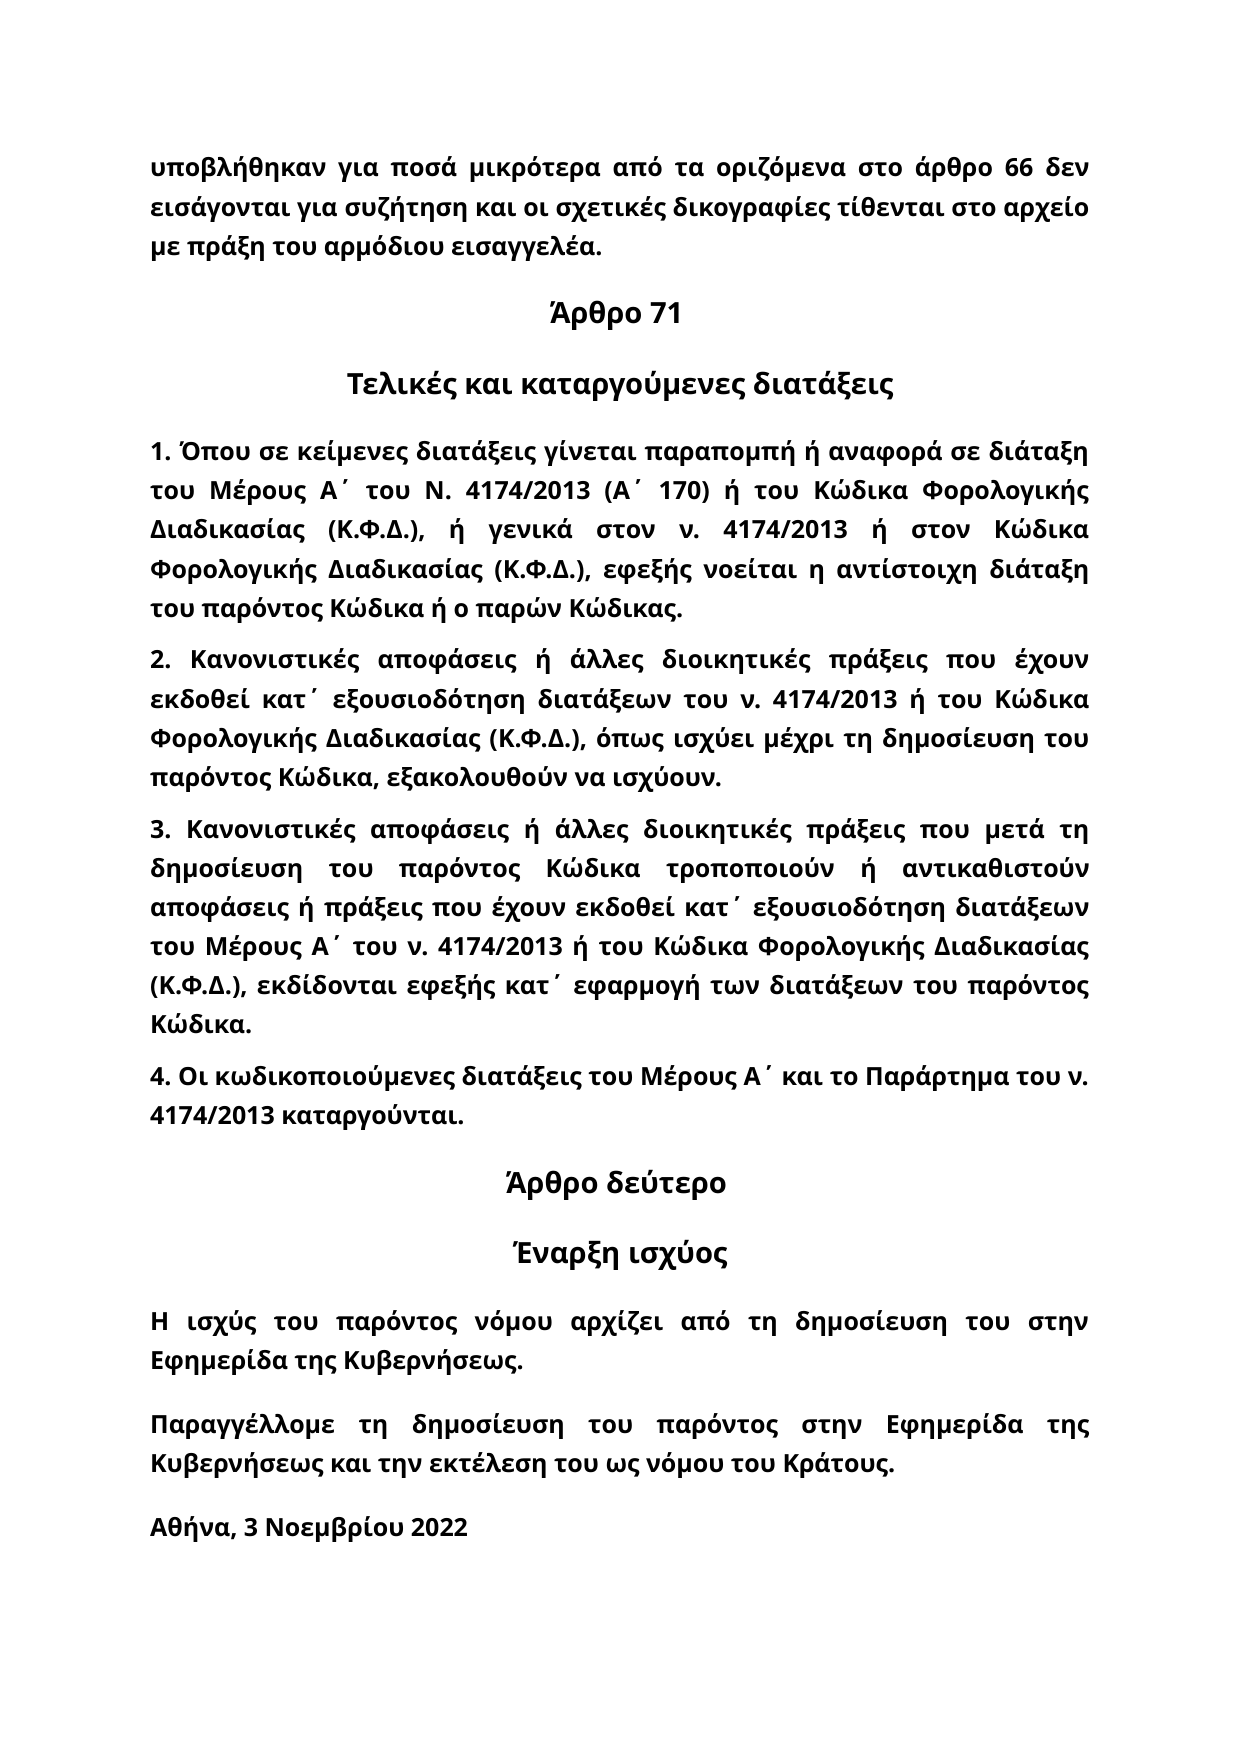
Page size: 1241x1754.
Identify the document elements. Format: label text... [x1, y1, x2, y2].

subtitle Άρθρο 71 [150, 292, 1090, 332]
text 3. Κανονιστικές αποφάσεις ή άλλες διοικητικές πράξεις που μετά τη δημοσίευση του παρόντος Κώδικα τροποποιούν ή αντικαθιστούν αποφάσεις ή πράξεις που έχουν εκδοθεί κατ΄ εξουσιοδότηση διατάξεων του Μέρους Α΄ του ν. 4174/2013 ή του Κώδικα Φορολογικής Διαδικασίας (Κ.Φ.Δ.), εκδίδονται εφεξής κατ΄ εφαρμογή των διατάξεων του παρόντος Κώδικα. [150, 811, 1090, 1041]
text 4. Οι κωδικοποιούμενες διατάξεις του Μέρους Α΄ και το Παράρτημα του ν. 4174/2013 καταργούνται. [150, 1059, 1090, 1132]
subtitle Άρθρο δεύτερο [150, 1162, 1090, 1202]
text υποβλήθηκαν για ποσά μικρότερα από τα οριζόμενα στο άρθρο 66 δεν εισάγονται για συζήτηση και οι σχετικές δικογραφίες τίθενται στο αρχείο με πράξη του αρμόδιου εισαγγελέα. [150, 150, 1090, 262]
text Παραγγέλλομε τη δημοσίευση του παρόντος στην Εφημερίδα της Κυβερνήσεως και την εκτέλεση του ως νόμου του Κράτους. [150, 1407, 1090, 1480]
text 1. Όπου σε κείμενες διατάξεις γίνεται παραπομπή ή αναφορά σε διάταξη του Μέρους Α΄ του Ν. 4174/2013 (Α΄ 170) ή του Κώδικα Φορολογικής Διαδικασίας (Κ.Φ.Δ.), ή γενικά στον ν. 4174/2013 ή στον Κώδικα Φορολογικής Διαδικασίας (Κ.Φ.Δ.), εφεξής νοείται η αντίστοιχη διάταξη του παρόντος Κώδικα ή ο παρών Κώδικας. [150, 434, 1090, 624]
text 2. Κανονιστικές αποφάσεις ή άλλες διοικητικές πράξεις που έχουν εκδοθεί κατ΄ εξουσιοδότηση διατάξεων του ν. 4174/2013 ή του Κώδικα Φορολογικής Διαδικασίας (Κ.Φ.Δ.), όπως ισχύει μέχρι τη δημοσίευση του παρόντος Κώδικα, εξακολουθούν να ισχύουν. [150, 642, 1090, 794]
subtitle Έναρξη ισχύος [150, 1233, 1090, 1272]
subtitle Τελικές και καταργούμενες διατάξεις [150, 363, 1090, 403]
text Η ισχύς του παρόντος νόμου αρχίζει από τη δημοσίευση του στην Εφημερίδα της Κυβερνήσεως. [150, 1303, 1090, 1377]
text Αθήνα, 3 Νοεμβρίου 2022 [150, 1510, 1090, 1544]
